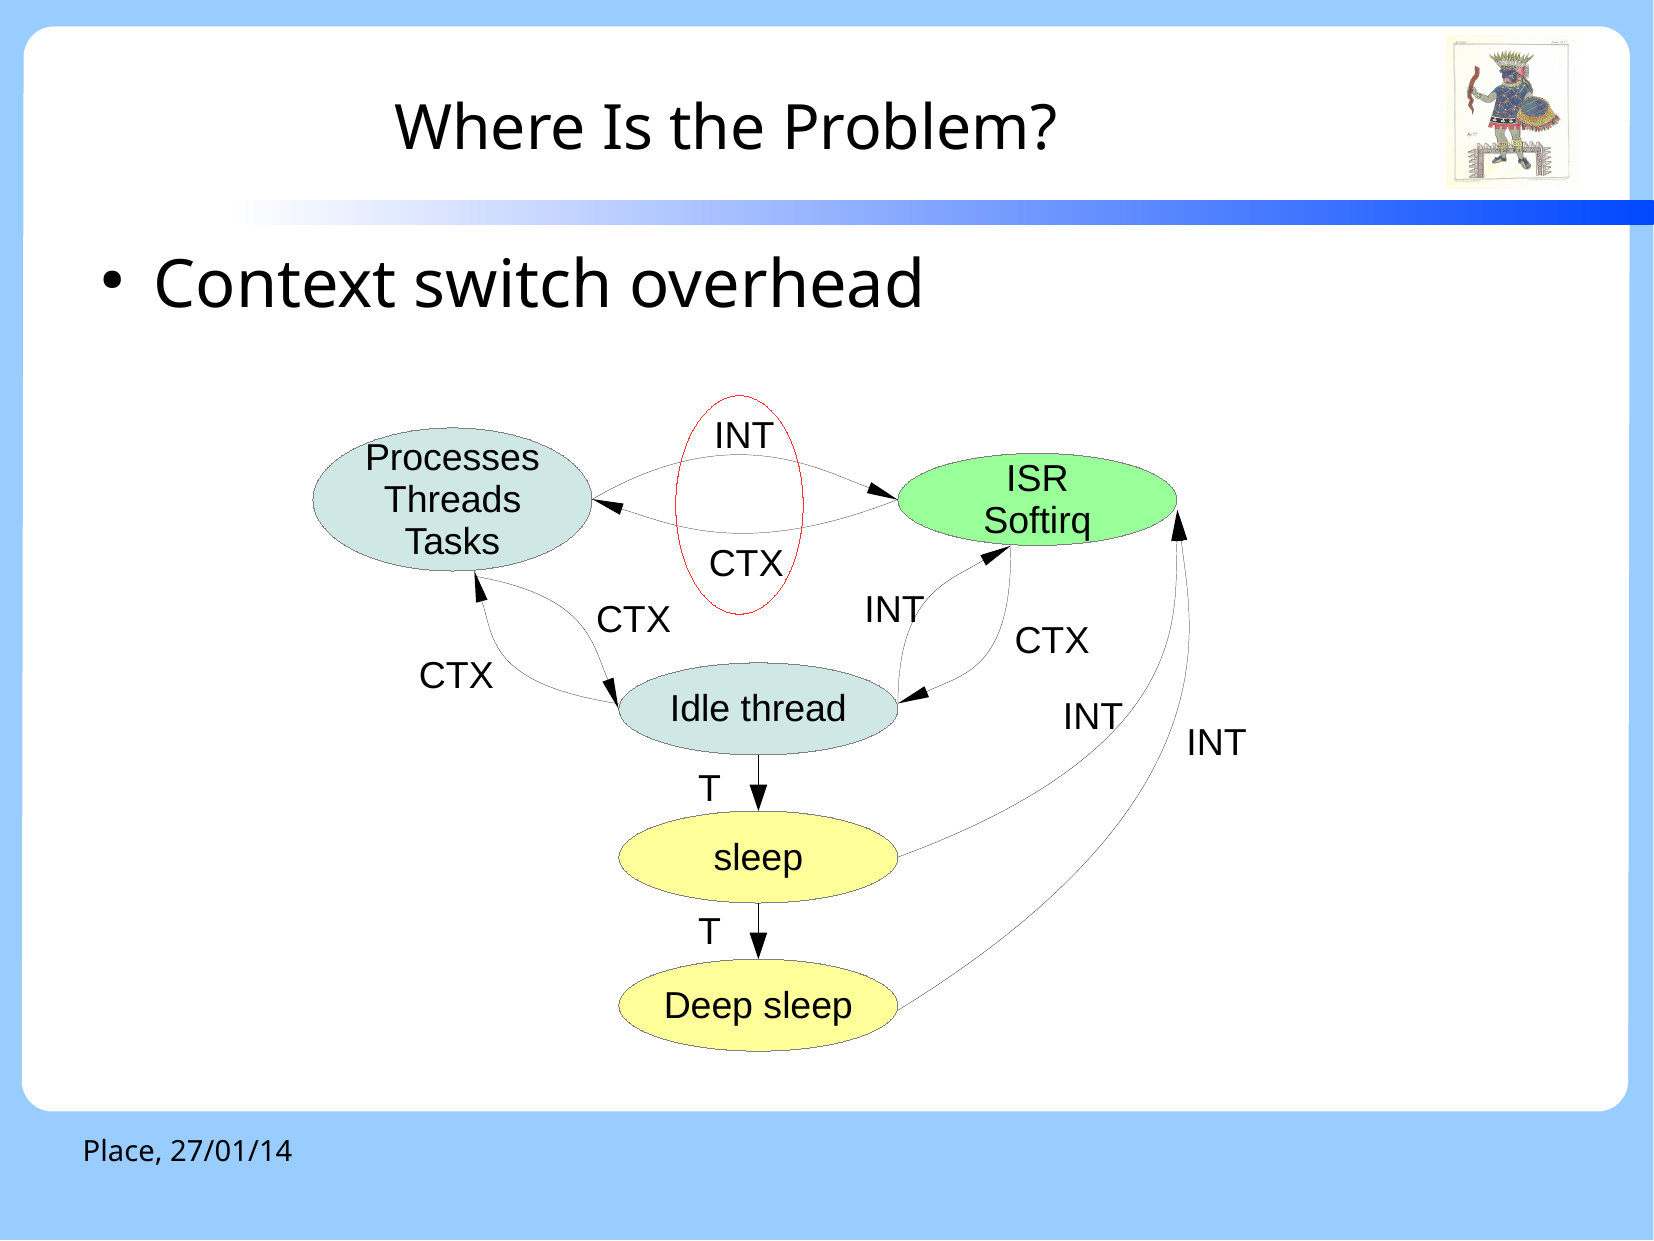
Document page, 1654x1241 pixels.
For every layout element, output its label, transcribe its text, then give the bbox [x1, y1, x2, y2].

text_box INT [1048, 688, 1139, 746]
text_box Processes Threads Tasks [312, 427, 592, 572]
text_box Deep sleep [618, 959, 898, 1052]
picture [1446, 35, 1577, 189]
text_box INT [1171, 713, 1262, 771]
text_box INT [769, 407, 790, 436]
text_box CTX [581, 591, 686, 649]
text_box CTX [999, 611, 1105, 669]
text_box ISR Softirq [897, 453, 1177, 546]
text_box Idle thread [618, 662, 898, 755]
text_box sleep [618, 811, 898, 903]
text_box T [683, 759, 765, 817]
text_box [675, 395, 804, 615]
text_box INT [849, 581, 940, 638]
text_box INT [699, 407, 710, 419]
text_box CTX [778, 548, 799, 593]
text_box CTX [404, 647, 509, 705]
list Context switch overhead [82, 236, 1571, 1055]
title Where Is the Problem? [82, 49, 1371, 201]
text_box T [683, 903, 765, 960]
